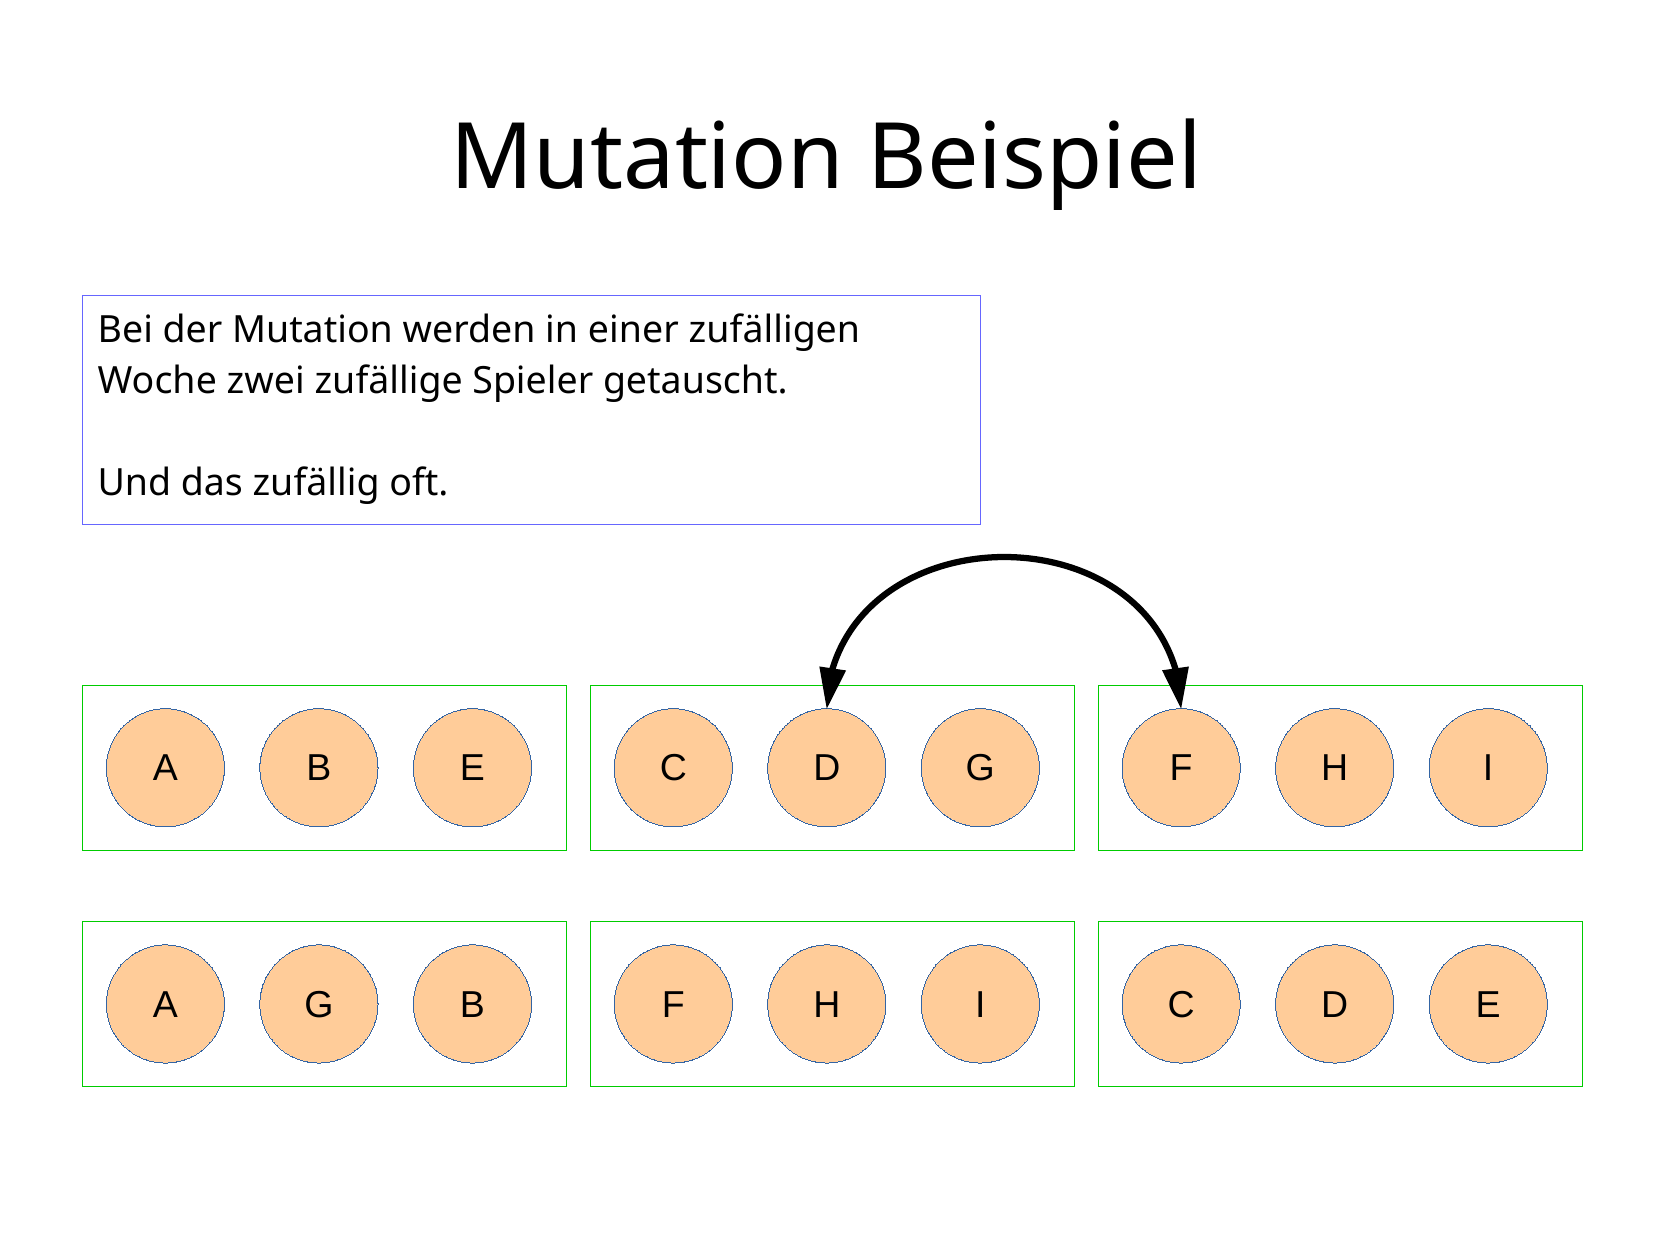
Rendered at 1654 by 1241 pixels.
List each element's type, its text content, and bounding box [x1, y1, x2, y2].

title Mutation Beispiel [82, 49, 1571, 257]
text_box E [1429, 944, 1548, 1064]
text_box I [1429, 708, 1548, 827]
text_box G [259, 944, 379, 1064]
text_box B [259, 708, 379, 827]
text_box E [413, 708, 532, 827]
text_box F [614, 944, 733, 1064]
text_box A [106, 944, 225, 1064]
text_box C [614, 708, 733, 827]
text_box D [1275, 944, 1394, 1064]
text_box H [767, 944, 886, 1064]
text_box C [1122, 944, 1241, 1064]
text_box D [767, 708, 886, 827]
text_box G [921, 708, 1040, 827]
text_box I [921, 944, 1040, 1064]
text_box F [1122, 708, 1241, 827]
text_box Bei der Mutation werden in einer zufälligen Woche zwei zufällige Spieler getauscht. Und das zufällig oft. [82, 295, 981, 525]
text_box A [106, 708, 225, 827]
text_box B [413, 944, 532, 1064]
text_box H [1275, 708, 1394, 827]
